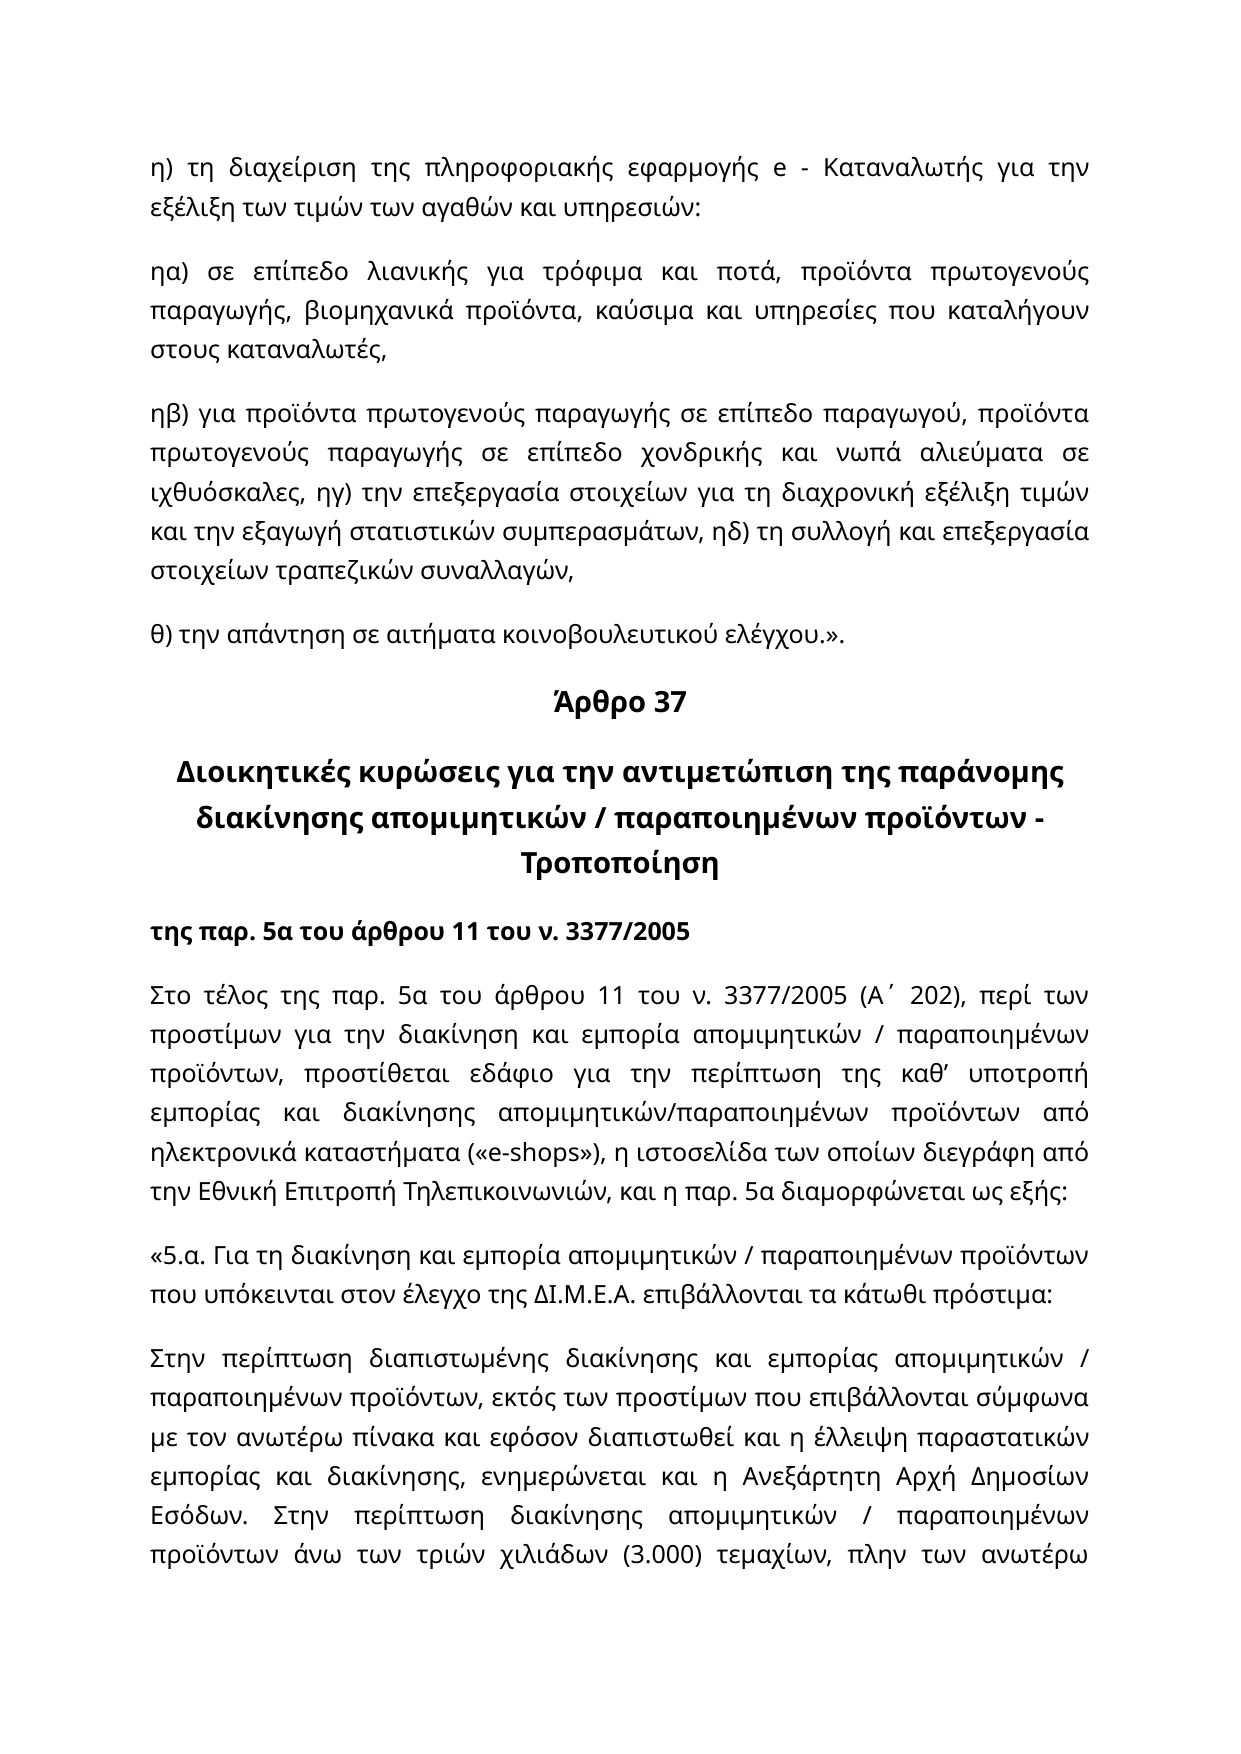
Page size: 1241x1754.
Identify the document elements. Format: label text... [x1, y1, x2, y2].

text «5.α. Για τη διακίνηση και εμπορία απομιμητικών / παραποιημένων προϊόντων που υπόκεινται στον έλεγχο της ΔI.M.Ε.Α. επιβάλλονται τα κάτωθι πρόστιμα: [150, 1237, 1090, 1311]
subtitle Διοικητικές κυρώσεις για την αντιμετώπιση της παράνομης διακίνησης απομιμητικών / παραποιημένων προϊόντων - Τροποποίηση [150, 751, 1090, 882]
text Στο τέλος της παρ. 5α του άρθρου 11 του ν. 3377/2005 (Α΄ 202), περί των προστίμων για την διακίνηση και εμπορία απομιμητικών / παραποιημένων προϊόντων, προστίθεται εδάφιο για την περίπτωση της καθ’ υποτροπή εμπορίας και διακίνησης απομιμητικών/παραποιημένων προϊόντων από ηλεκτρονικά καταστήματα («e-shops»), η ιστοσελίδα των οποίων διεγράφη από την Εθνική Επιτροπή Τηλεπικοινωνιών, και η παρ. 5α διαμορφώνεται ως εξής: [150, 977, 1090, 1207]
text ηβ) για προϊόντα πρωτογενούς παραγωγής σε επίπεδο παραγωγού, προϊόντα πρωτογενούς παραγωγής σε επίπεδο χονδρικής και νωπά αλιεύματα σε ιχθυόσκαλες, ηγ) την επεξεργασία στοιχείων για τη διαχρονική εξέλιξη τιμών και την εξαγωγή στατιστικών συμπερασμάτων, ηδ) τη συλλογή και επεξεργασία στοιχείων τραπεζικών συναλλαγών, [150, 396, 1090, 587]
subtitle Άρθρο 37 [150, 681, 1090, 721]
text ηα) σε επίπεδο λιανικής για τρόφιμα και ποτά, προϊόντα πρωτογενούς παραγωγής, βιομηχανικά προϊόντα, καύσιμα και υπηρεσίες που καταλήγουν στους καταναλωτές, [150, 253, 1090, 366]
text της παρ. 5α του άρθρου 11 του ν. 3377/2005 [150, 913, 1090, 947]
text Στην περίπτωση διαπιστωμένης διακίνησης και εμπορίας απομιμητικών / παραποιημένων προϊόντων, εκτός των προστίμων που επιβάλλονται σύμφωνα με τον ανωτέρω πίνακα και εφόσον διαπιστωθεί και η έλλειψη παραστατικών εμπορίας και διακίνησης, ενημερώνεται και η Ανεξάρτητη Αρχή Δημοσίων Εσόδων. Στην περίπτωση διακίνησης απομιμητικών / παραποιημένων προϊόντων άνω των τριών χιλιάδων (3.000) τεμαχίων, πλην των ανωτέρω [150, 1341, 1090, 1571]
text η) τη διαχείριση της πληροφοριακής εφαρμογής e - Καταναλωτής για την εξέλιξη των τιμών των αγαθών και υπηρεσιών: [150, 150, 1090, 223]
text θ) την απάντηση σε αιτήματα κοινοβουλευτικού ελέγχου.». [150, 617, 1090, 651]
